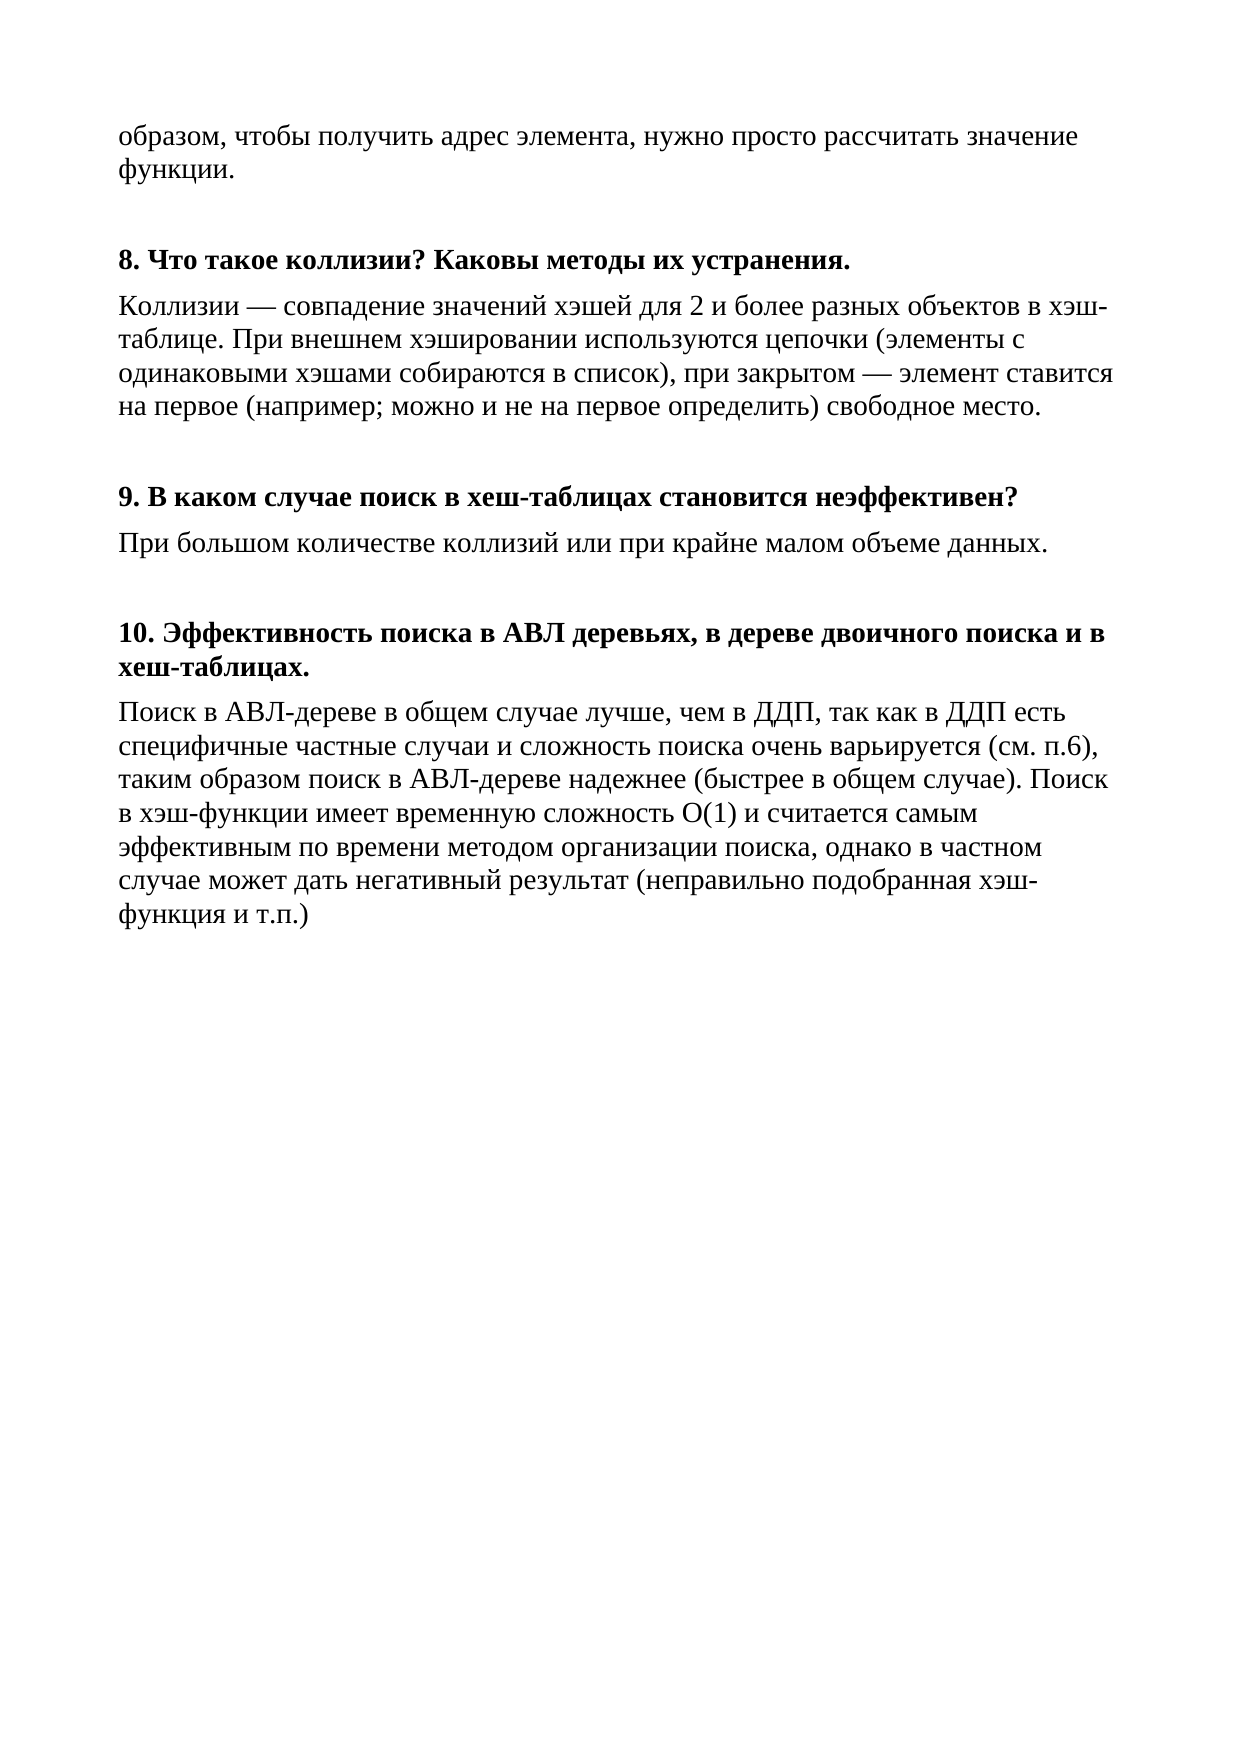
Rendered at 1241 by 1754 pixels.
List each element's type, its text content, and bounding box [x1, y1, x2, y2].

text 10. Эффективность поиска в АВЛ деревьях, в дереве двоичного поиска и в хеш-таблицах. [118, 616, 1122, 683]
text 9. В каком случае поиск в хеш-таблицах становится неэффективен? [118, 479, 1122, 513]
text образом, чтобы получить адрес элемента, нужно просто рассчитать значение функции. [118, 118, 1122, 185]
text 8. Что такое коллизии? Каковы методы их устранения. [118, 242, 1122, 276]
text При большом количестве коллизий или при крайне малом объеме данных. [118, 525, 1122, 558]
text Коллизии — совпадение значений хэшей для 2 и более разных объектов в хэш-таблице. При внешнем хэшировании используются цепочки (элементы с одинаковыми хэшами собираются в список), при закрытом — элемент ставится на первое (например; можно и не на первое определить) свободное место. [118, 288, 1122, 422]
text Поиск в АВЛ-дереве в общем случае лучше, чем в ДДП, так как в ДДП есть специфичные частные случаи и сложность поиска очень варьируется (см. п.6), таким образом поиск в АВЛ-дереве надежнее (быстрее в общем случае). Поиск в хэш-функции имеет временную сложность О(1) и считается самым эффективным по времени методом организации поиска, однако в частном случае может дать негативный результат (неправильно подобранная хэш-функция и т.п.) [118, 694, 1122, 929]
